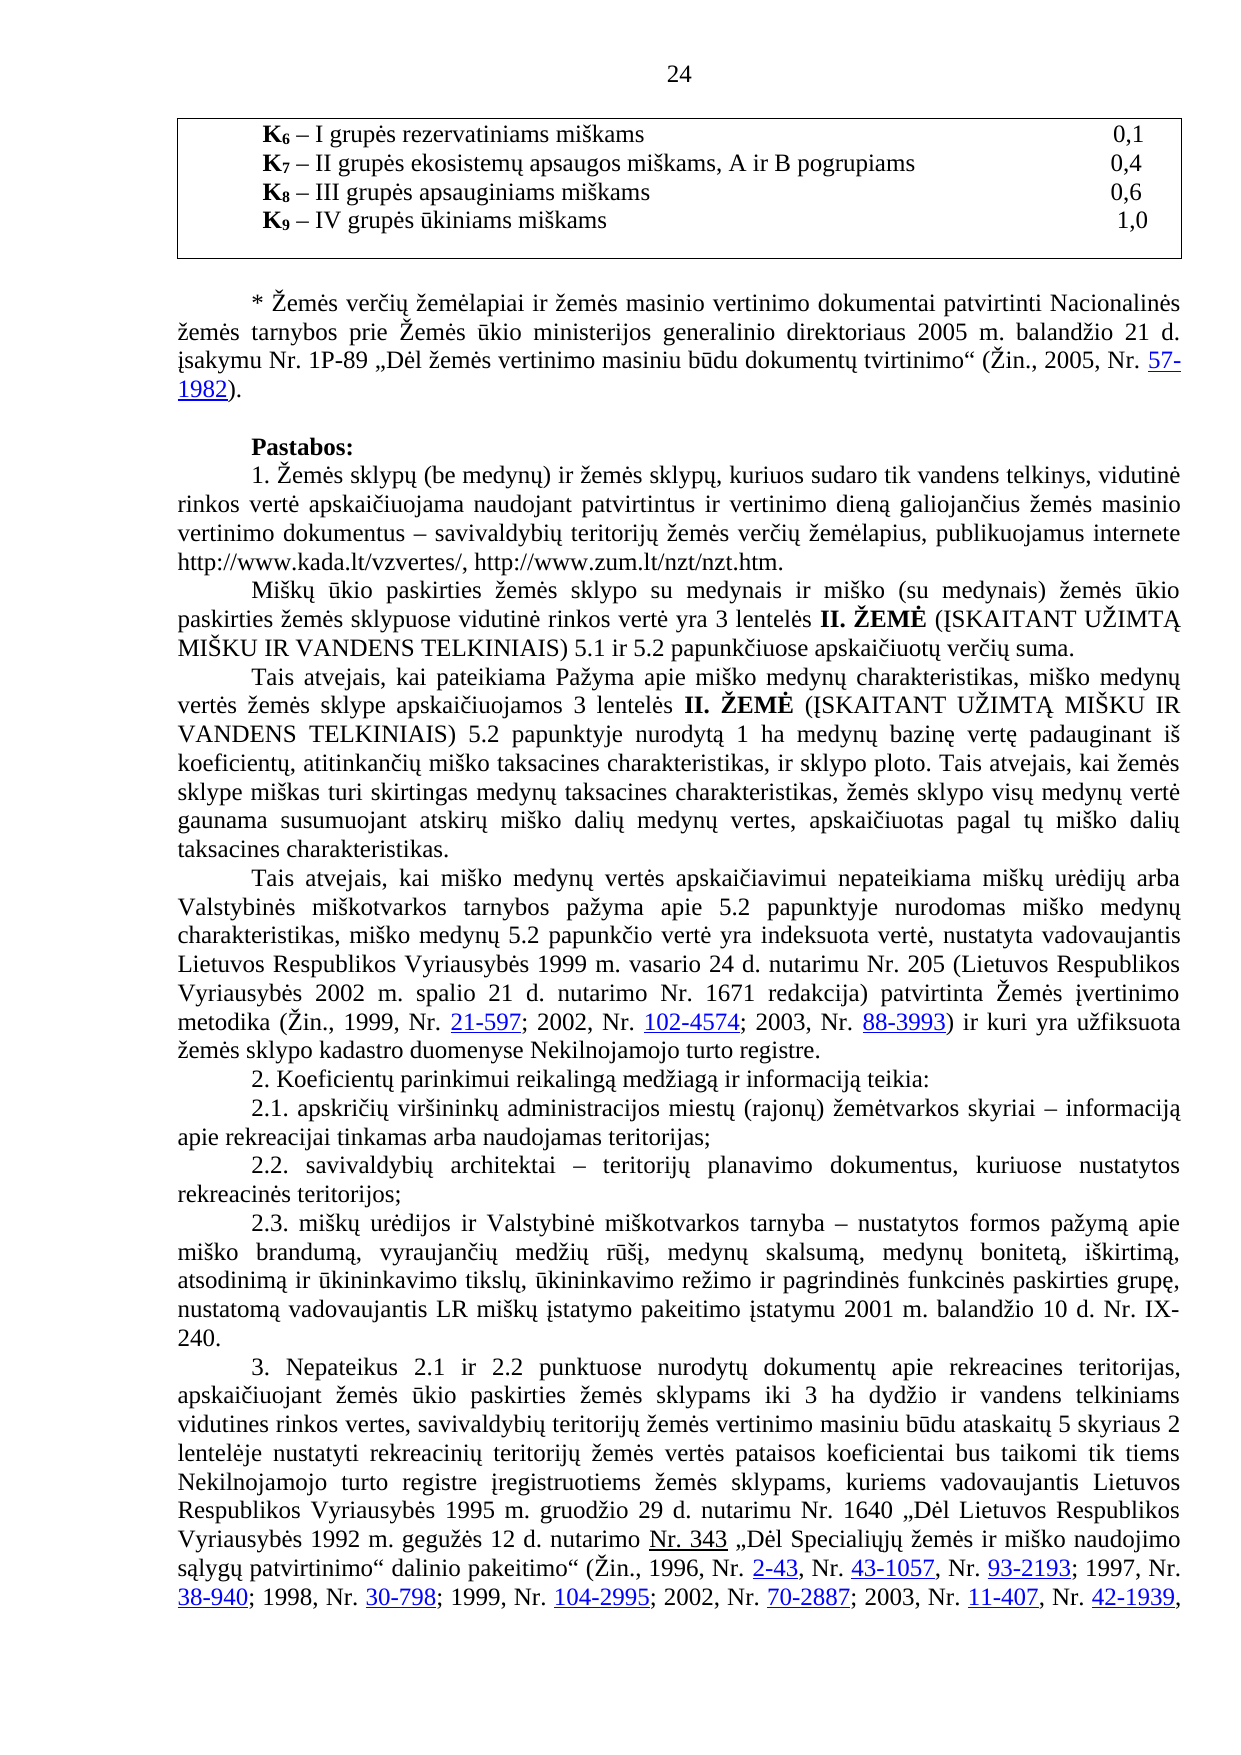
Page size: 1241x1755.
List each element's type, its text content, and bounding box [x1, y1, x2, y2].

text * Žemės verčių žemėlapiai ir žemės masinio vertinimo dokumentai patvirtinti Nacionalinės žemės tarnybos prie Žemės ūkio ministerijos generalinio direktoriaus 2005 m. balandžio 21 d. įsakymu Nr. 1P-89 „Dėl žemės vertinimo masiniu būdu dokumentų tvirtinimo“ (Žin., 2005, Nr. 57-1982). [177, 288, 1181, 403]
text Tais atvejais, kai pateikiama Pažyma apie miško medynų charakteristikas, miško medynų vertės žemės sklype apskaičiuojamos 3 lentelės II. ŽEMĖ (ĮSKAITANT UŽIMTĄ MIŠKU IR VANDENS TELKINIAIS) 5.2 papunktyje nurodytą 1 ha medynų bazinę vertę padauginant iš koeficientų, atitinkančių miško taksacines charakteristikas, ir sklypo ploto. Tais atvejais, kai žemės sklype miškas turi skirtingas medynų taksacines charakteristikas, žemės sklypo visų medynų vertė gaunama susumuojant atskirų miško dalių medynų vertes, apskaičiuotas pagal tų miško dalių taksacines charakteristikas. [177, 662, 1181, 863]
text 2.1. apskričių viršininkų administracijos miestų (rajonų) žemėtvarkos skyriai – informaciją apie rekreacijai tinkamas arba naudojamas teritorijas; [177, 1093, 1181, 1151]
text Tais atvejais, kai miško medynų vertės apskaičiavimui nepateikiama miškų urėdijų arba Valstybinės miškotvarkos tarnybos pažyma apie 5.2 papunktyje nurodomas miško medynų charakteristikas, miško medynų 5.2 papunkčio vertė yra indeksuota vertė, nustatyta vadovaujantis Lietuvos Respublikos Vyriausybės 1999 m. vasario 24 d. nutarimu Nr. 205 (Lietuvos Respublikos Vyriausybės 2002 m. spalio 21 d. nutarimo Nr. 1671 redakcija) patvirtinta Žemės įvertinimo metodika (Žin., 1999, Nr. 21-597; 2002, Nr. 102-4574; 2003, Nr. 88-3993) ir kuri yra užfiksuota žemės sklypo kadastro duomenyse Nekilnojamojo turto registre. [177, 863, 1181, 1064]
table_cell K6 – I grupės rezervatiniams miškams 0,1 K7 – II grupės ekosistemų apsaugos miškams, A ir B pogrupiams 0,4 K8 – III grupės apsauginiams miškams 0,6 K9 – IV grupės ūkiniams miškams 1,0 [178, 119, 1181, 258]
text 1. Žemės sklypų (be medynų) ir žemės sklypų, kuriuos sudaro tik vandens telkinys, vidutinė rinkos vertė apskaičiuojama naudojant patvirtintus ir vertinimo dieną galiojančius žemės masinio vertinimo dokumentus – savivaldybių teritorijų žemės verčių žemėlapius, publikuojamus internete http://www.kada.lt/vzvertes/, http://www.zum.lt/nzt/nzt.htm. [177, 461, 1181, 576]
text Miškų ūkio paskirties žemės sklypo su medynais ir miško (su medynais) žemės ūkio paskirties žemės sklypuose vidutinė rinkos vertė yra 3 lentelės II. ŽEMĖ (ĮSKAITANT UŽIMTĄ MIŠKU IR VANDENS TELKINIAIS) 5.1 ir 5.2 papunkčiuose apskaičiuotų verčių suma. [177, 576, 1181, 662]
text 2.3. miškų urėdijos ir Valstybinė miškotvarkos tarnyba – nustatytos formos pažymą apie miško brandumą, vyraujančių medžių rūšį, medynų skalsumą, medynų bonitetą, iškirtimą, atsodinimą ir ūkininkavimo tikslų, ūkininkavimo režimo ir pagrindinės funkcinės paskirties grupę, nustatomą vadovaujantis LR miškų įstatymo pakeitimo įstatymu 2001 m. balandžio 10 d. Nr. IX-240. [177, 1208, 1181, 1352]
text Pastabos: [177, 432, 1181, 461]
text 2. Koeficientų parinkimui reikalingą medžiagą ir informaciją teikia: [177, 1064, 1181, 1093]
text 3. Nepateikus 2.1 ir 2.2 punktuose nurodytų dokumentų apie rekreacines teritorijas, apskaičiuojant žemės ūkio paskirties žemės sklypams iki 3 ha dydžio ir vandens telkiniams vidutines rinkos vertes, savivaldybių teritorijų žemės vertinimo masiniu būdu ataskaitų 5 skyriaus 2 lentelėje nustatyti rekreacinių teritorijų žemės vertės pataisos koeficientai bus taikomi tik tiems Nekilnojamojo turto registre įregistruotiems žemės sklypams, kuriems vadovaujantis Lietuvos Respublikos Vyriausybės 1995 m. gruodžio 29 d. nutarimu Nr. 1640 „Dėl Lietuvos Respublikos Vyriausybės 1992 m. gegužės 12 d. nutarimo Nr. 343 „Dėl Specialiųjų žemės ir miško naudojimo sąlygų patvirtinimo“ dalinio pakeitimo“ (Žin., 1996, Nr. 2-43, Nr. 43-1057, Nr. 93-2193; 1997, Nr. 38-940; 1998, Nr. 30-798; 1999, Nr. 104-2995; 2002, Nr. 70-2887; 2003, Nr. 11-407, Nr. 42-1939, [177, 1352, 1181, 1611]
text 2.2. savivaldybių architektai – teritorijų planavimo dokumentus, kuriuose nustatytos rekreacinės teritorijos; [177, 1151, 1181, 1208]
